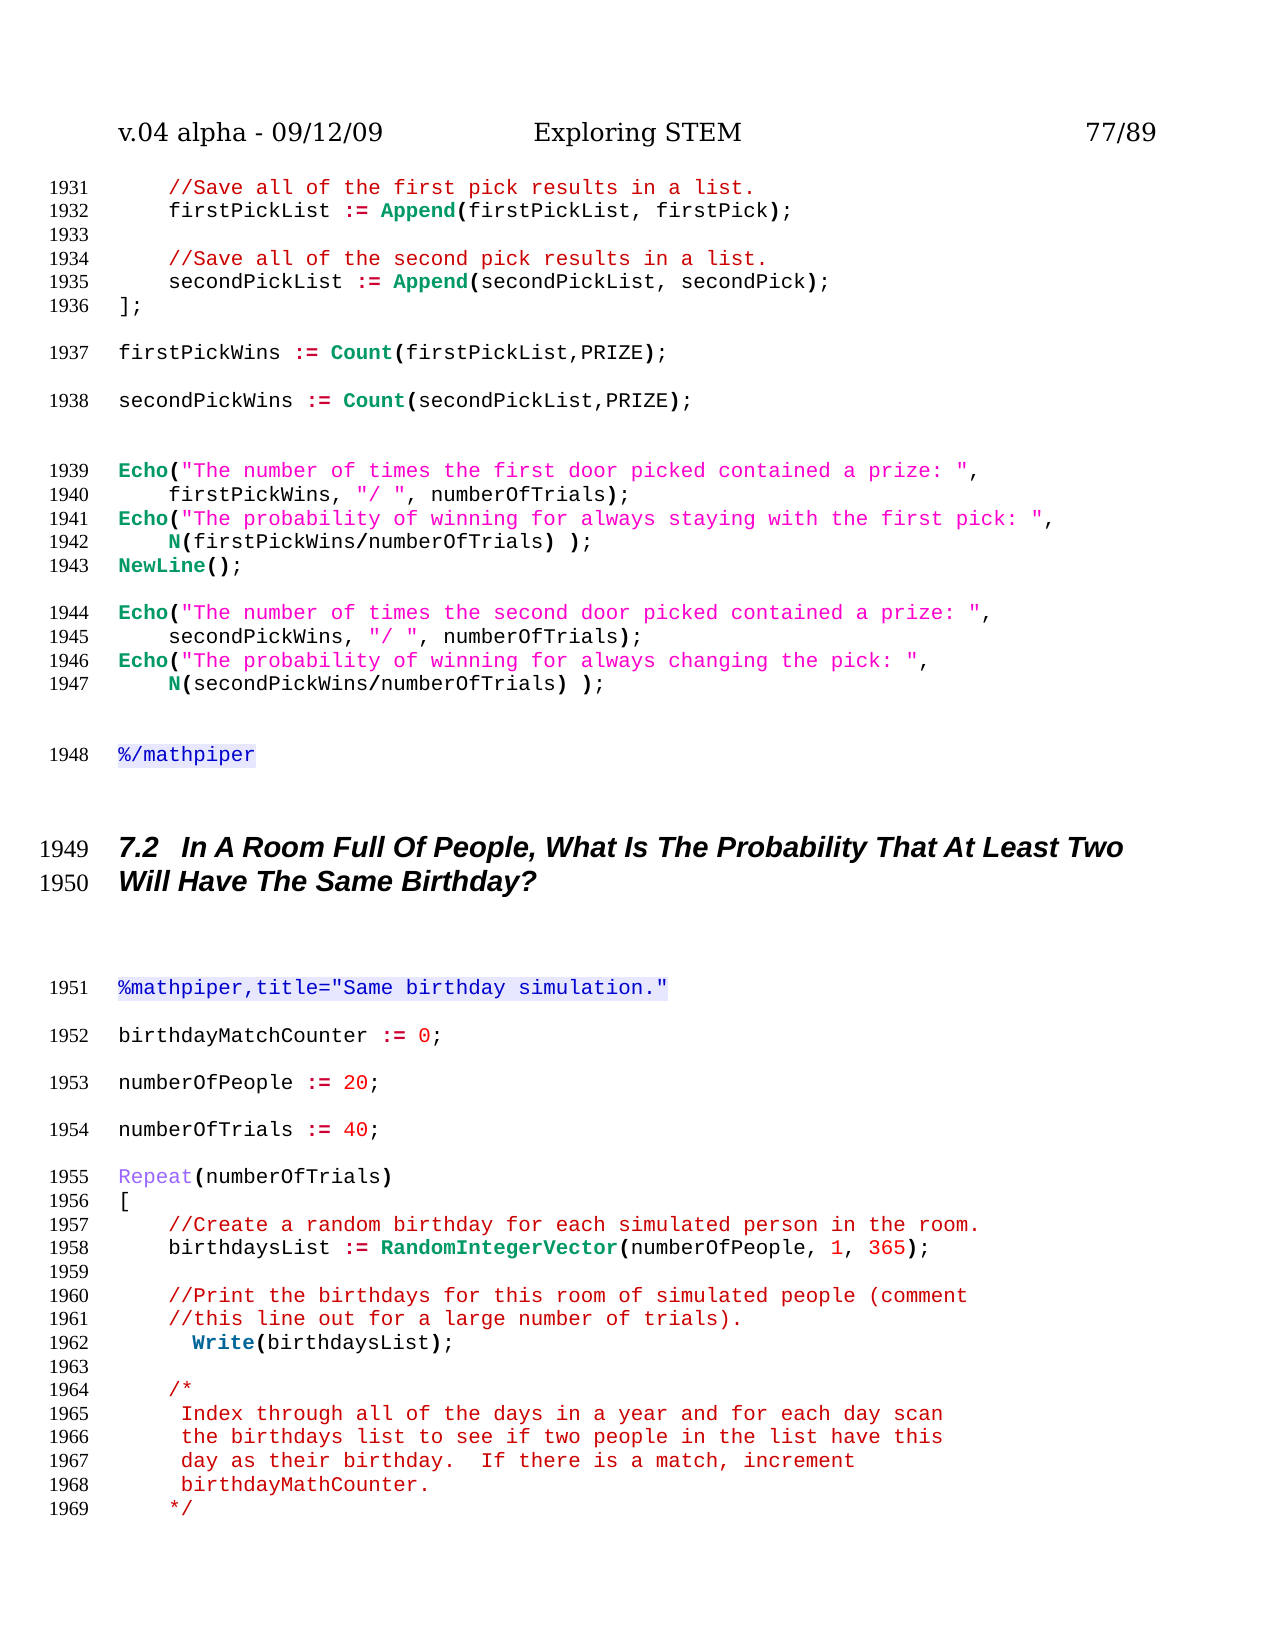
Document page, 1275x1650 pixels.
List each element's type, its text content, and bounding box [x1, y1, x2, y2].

subtitle In A Room Full Of People, What Is The Probability That At Least Two Will Have The Same Birthday? [118, 830, 1157, 897]
text //Print the birthdays for this room of simulated people (comment [118, 1285, 1157, 1308]
text //Create a random birthday for each simulated person in the room. [118, 1214, 1157, 1237]
text Echo("The number of times the first door picked contained a prize: ", [118, 461, 1157, 484]
text birthdayMatchCounter := 0; [118, 1024, 1157, 1048]
text secondPickList := Append(secondPickList, secondPick); [118, 271, 1157, 295]
text firstPickList := Append(firstPickList, firstPick); [118, 200, 1157, 224]
text Index through all of the days in a year and for each day scan [118, 1403, 1157, 1427]
text NewLine(); [118, 555, 1157, 579]
text N(firstPickWins/numberOfTrials) ); [118, 531, 1157, 555]
text the birthdays list to see if two people in the list have this [118, 1427, 1157, 1450]
text secondPickWins, "/ ", numberOfTrials); [118, 626, 1157, 650]
text Repeat(numberOfTrials) [118, 1166, 1157, 1190]
text %/mathpiper [118, 744, 1157, 768]
text numberOfTrials := 40; [118, 1119, 1157, 1143]
text firstPickWins := Count(firstPickList,PRIZE); [118, 342, 1157, 366]
text //Save all of the second pick results in a list. [118, 248, 1157, 271]
text Echo("The number of times the second door picked contained a prize: ", [118, 602, 1157, 626]
text firstPickWins, "/ ", numberOfTrials); [118, 484, 1157, 508]
text Echo("The probability of winning for always changing the pick: ", [118, 650, 1157, 673]
text secondPickWins := Count(secondPickList,PRIZE); [118, 389, 1157, 413]
text */ [118, 1497, 1157, 1521]
text //this line out for a large number of trials). [118, 1308, 1157, 1332]
text ]; [118, 295, 1157, 319]
text [ [118, 1190, 1157, 1214]
text Write(birthdaysList); [118, 1332, 1157, 1356]
text numberOfPeople := 20; [118, 1072, 1157, 1096]
text Echo("The probability of winning for always staying with the first pick: ", [118, 508, 1157, 531]
text //Save all of the first pick results in a list. [118, 177, 1157, 200]
text /* [118, 1379, 1157, 1403]
text N(secondPickWins/numberOfTrials) ); [118, 673, 1157, 697]
text day as their birthday. If there is a match, increment [118, 1450, 1157, 1474]
text %mathpiper,title="Same birthday simulation." [118, 977, 1157, 1001]
text birthdayMathCounter. [118, 1474, 1157, 1497]
text birthdaysList := RandomIntegerVector(numberOfPeople, 1, 365); [118, 1237, 1157, 1261]
